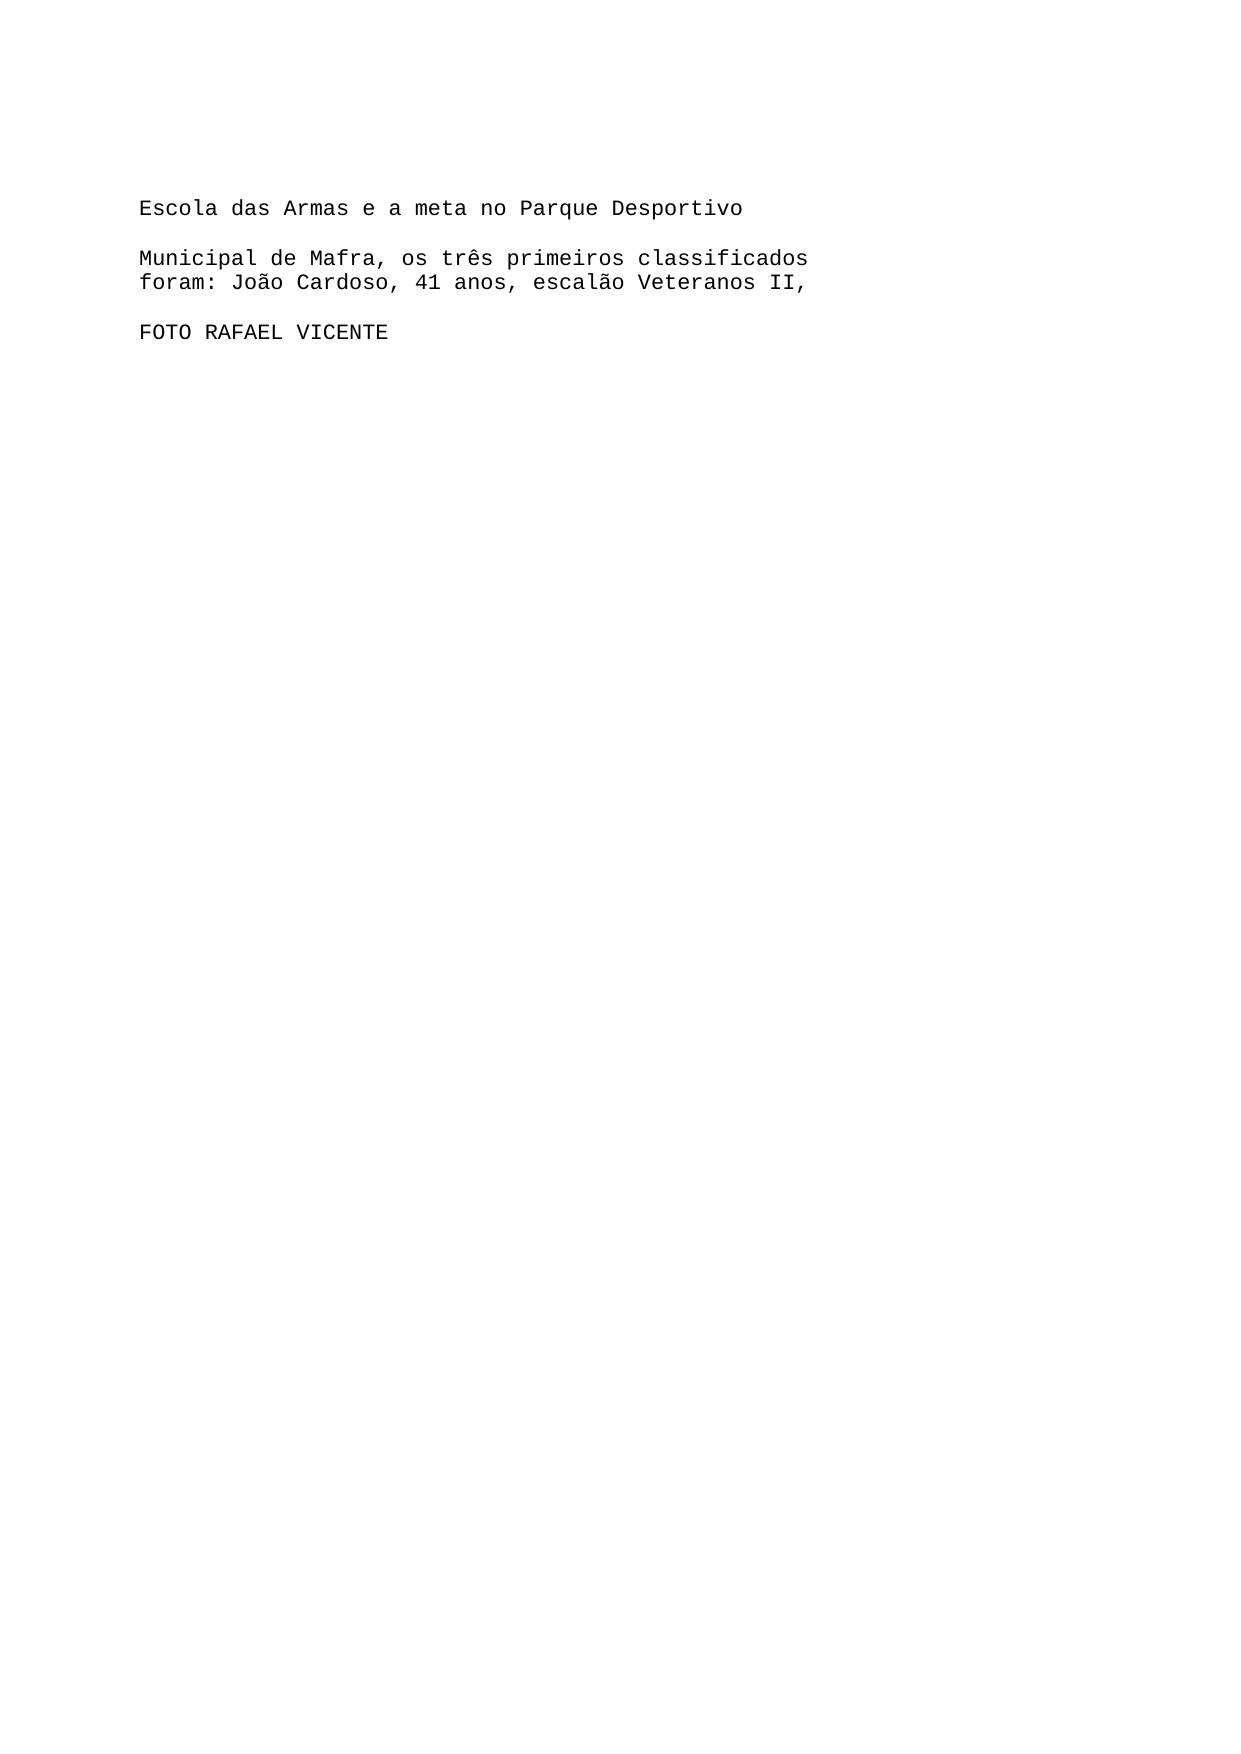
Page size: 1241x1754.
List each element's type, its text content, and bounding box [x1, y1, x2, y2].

text foram: João Cardoso, 41 anos, escalão Veteranos II, [139, 272, 1101, 296]
text FOTO RAFAEL VICENTE [139, 321, 1101, 346]
text Municipal de Mafra, os três primeiros classificados [139, 247, 1101, 272]
text Escola das Armas e a meta no Parque Desportivo [139, 197, 1101, 222]
